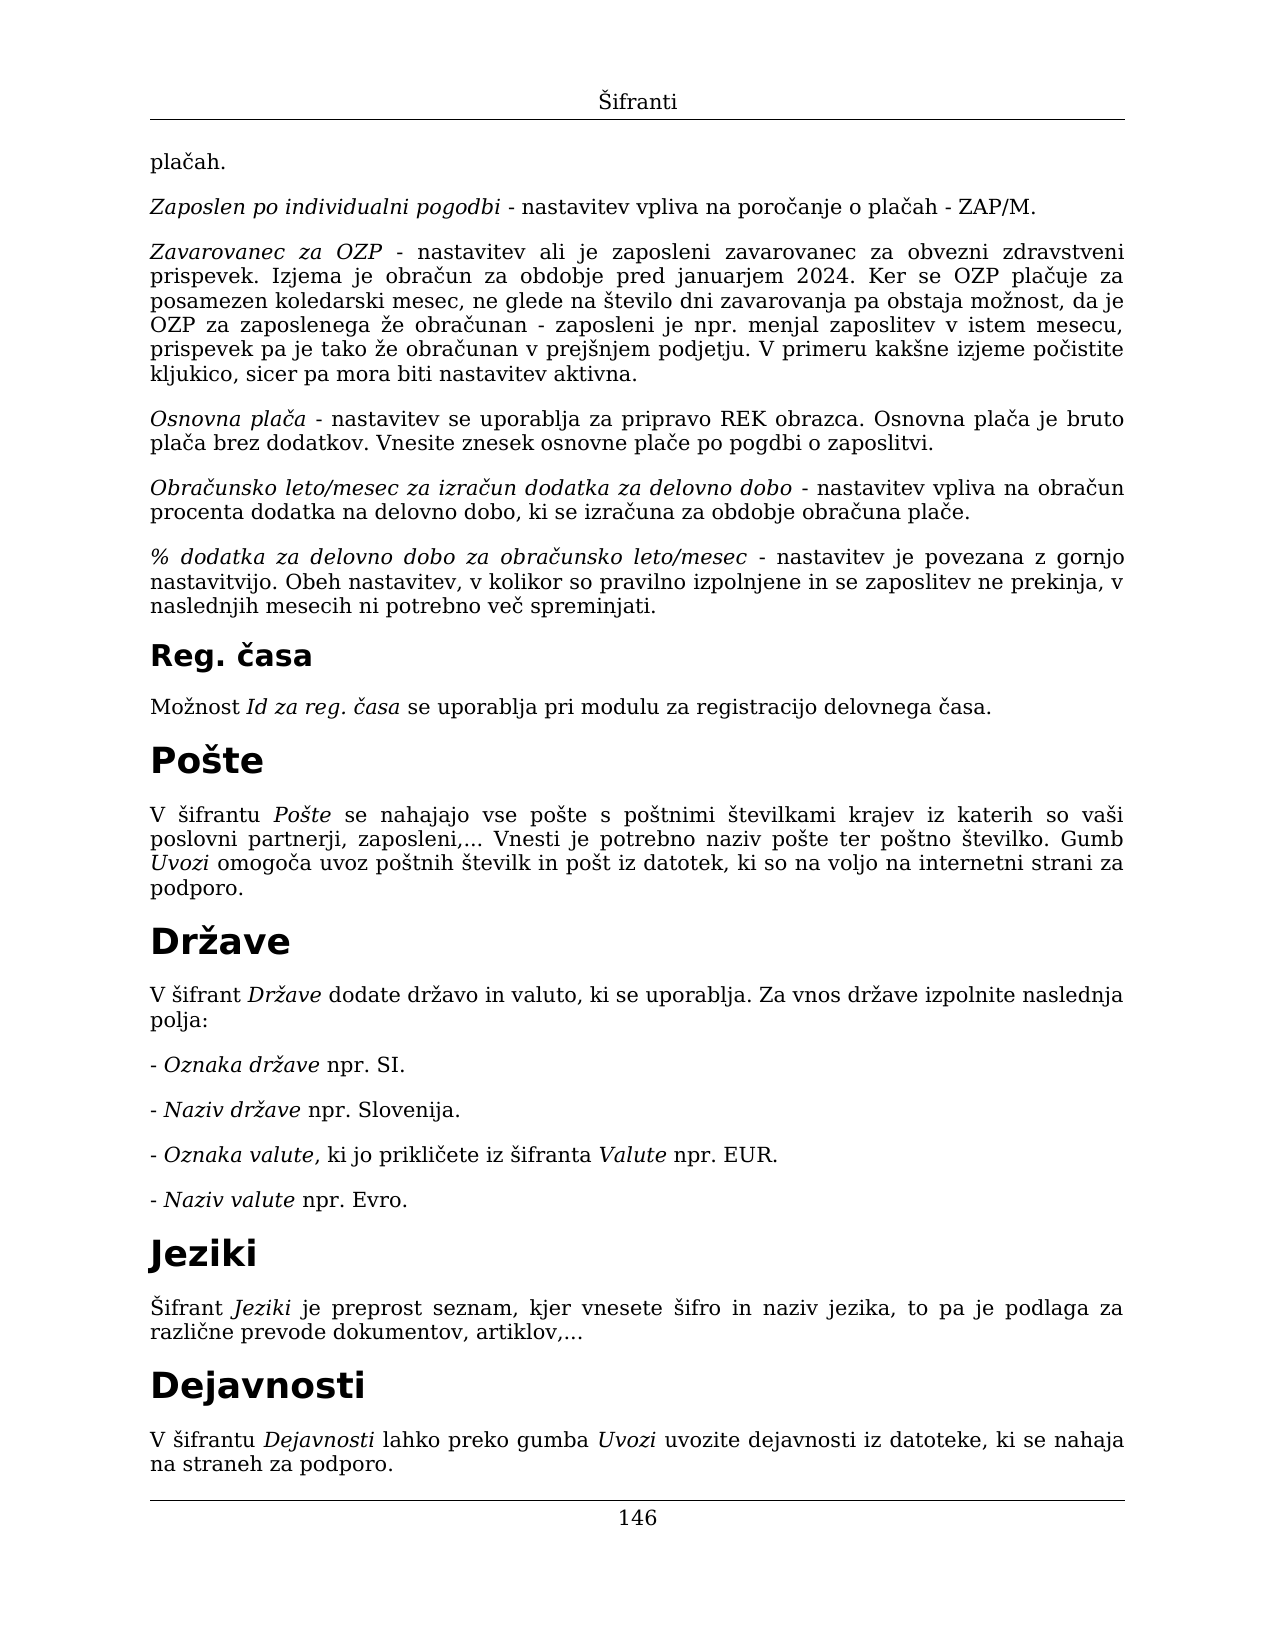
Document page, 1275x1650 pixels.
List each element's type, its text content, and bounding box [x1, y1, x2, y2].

text Pošte [150, 740, 1125, 782]
text Dejavnosti [150, 1365, 1125, 1407]
text plačah. [150, 150, 1125, 174]
text Zavarovanec za OZP - nastavitev ali je zaposleni zavarovanec za obvezni zdravstveni prispevek. Izjema je obračun za obdobje pred januarjem 2024. Ker se OZP plačuje za posamezen koledarski mesec, ne glede na število dni zavarovanja pa obstaja možnost, da je OZP za zaposlenega že obračunan - zaposleni je npr. menjal zaposlitev v istem mesecu, prispevek pa je tako že obračunan v prejšnjem podjetju. V primeru kakšne izjeme počistite kljukico, sicer pa mora biti nastavitev aktivna. [150, 240, 1125, 386]
text Možnost Id za reg. časa se uporablja pri modulu za registracijo delovnega časa. [150, 695, 1125, 719]
text V šifrantu Pošte se nahajajo vse pošte s poštnimi številkami krajev iz katerih so vaši poslovni partnerji, zaposleni,... Vnesti je potrebno naziv pošte ter poštno številko. Gumb Uvozi omogoča uvoz poštnih številk in pošt iz datotek, ki so na voljo na internetni strani za podporo. [150, 803, 1125, 900]
text - Naziv države npr. Slovenija. [150, 1098, 1125, 1122]
text Šifrant Jeziki je preprost seznam, kjer vnesete šifro in naziv jezika, to pa je podlaga za različne prevode dokumentov, artiklov,... [150, 1296, 1125, 1344]
text % dodatka za delovno dobo za obračunsko leto/mesec - nastavitev je povezana z gornjo nastavitvijo. Obeh nastavitev, v kolikor so pravilno izpolnjene in se zaposlitev ne prekinja, v naslednjih mesecih ni potrebno več spreminjati. [150, 545, 1125, 618]
text Osnovna plača - nastavitev se uporablja za pripravo REK obrazca. Osnovna plača je bruto plača brez dodatkov. Vnesite znesek osnovne plače po pogdbi o zaposlitvi. [150, 407, 1125, 455]
text Jeziki [150, 1233, 1125, 1275]
text Obračunsko leto/mesec za izračun dodatka za delovno dobo - nastavitev vpliva na obračun procenta dodatka na delovno dobo, ki se izračuna za obdobje obračuna plače. [150, 476, 1125, 524]
text Države [150, 921, 1125, 963]
text - Oznaka valute, ki jo prikličete iz šifranta Valute npr. EUR. [150, 1143, 1125, 1167]
text Reg. časa [150, 639, 1125, 674]
text V šifrantu Dejavnosti lahko preko gumba Uvozi uvozite dejavnosti iz datoteke, ki se nahaja na straneh za podporo. [150, 1428, 1125, 1477]
text Zaposlen po individualni pogodbi - nastavitev vpliva na poročanje o plačah - ZAP/M. [150, 195, 1125, 219]
text - Naziv valute npr. Evro. [150, 1188, 1125, 1212]
text V šifrant Države dodate državo in valuto, ki se uporablja. Za vnos države izpolnite naslednja polja: [150, 983, 1125, 1032]
text - Oznaka države npr. SI. [150, 1053, 1125, 1077]
